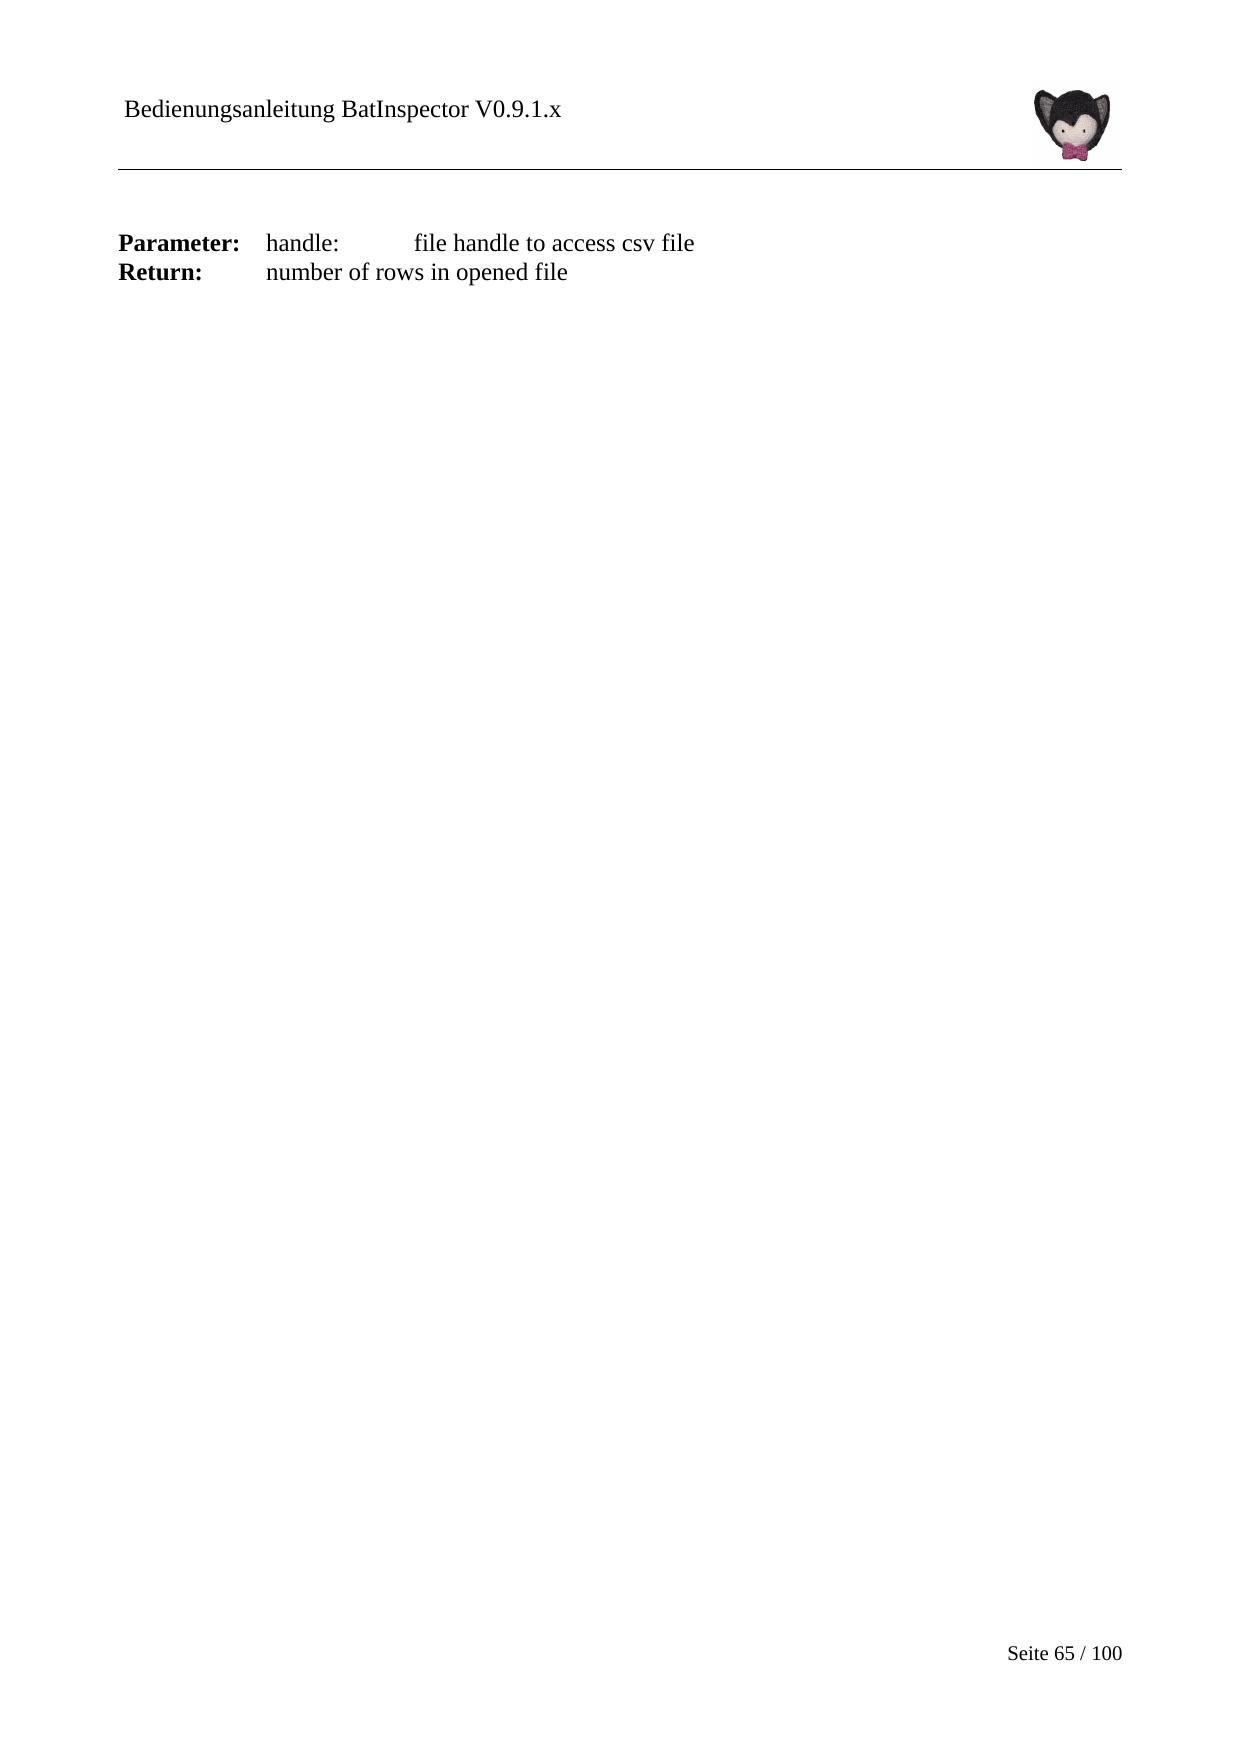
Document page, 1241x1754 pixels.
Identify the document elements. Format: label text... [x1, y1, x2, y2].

picture [1030, 80, 1119, 169]
text Parameter: handle: file handle to access csv file Return: number of rows in opened file [118, 228, 1122, 286]
